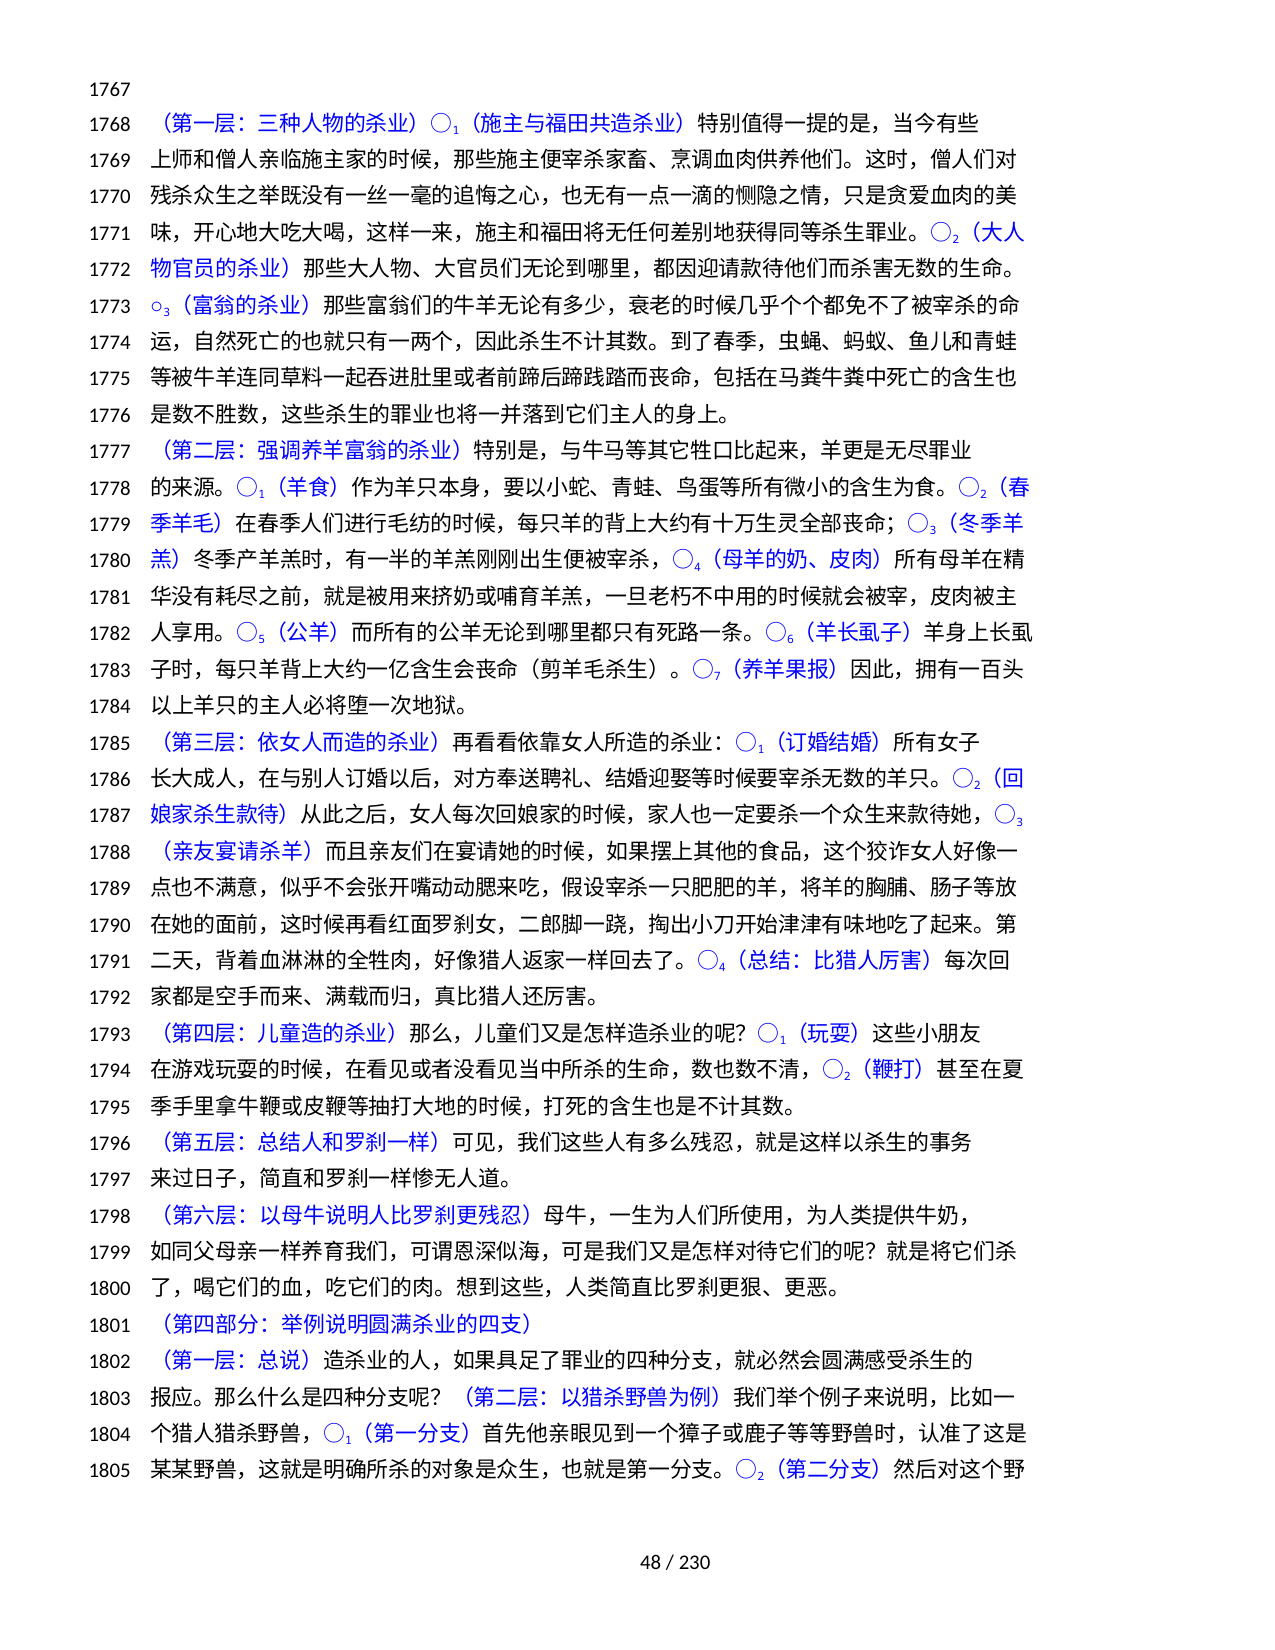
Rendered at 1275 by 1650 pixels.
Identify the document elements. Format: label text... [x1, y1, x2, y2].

text ○3（富翁的杀业）那些富翁们的牛羊无论有多少，衰老的时候几乎个个都免不了被宰杀的命 [150, 288, 1200, 319]
text 在她的面前，这时候再看红面罗刹女，二郎脚一跷，掏出小刀开始津津有味地吃了起来。第 [150, 907, 1200, 938]
text 等被牛羊连同草料一起吞进肚里或者前蹄后蹄践踏而丧命，包括在马粪牛粪中死亡的含生也 [150, 360, 1200, 392]
text 长大成人，在与别人订婚以后，对方奉送聘礼、结婚迎娶等时候要宰杀无数的羊只。○2（回 [150, 761, 1200, 793]
text 味，开心地大吃大喝，这样一来，施主和福田将无任何差别地获得同等杀生罪业。○2（大人 [150, 215, 1200, 247]
text （第二层：强调养羊富翁的杀业）特别是，与牛马等其它牲口比起来，羊更是无尽罪业 [150, 433, 1200, 465]
text 某某野兽，这就是明确所杀的对象是众生，也就是第一分支。○2（第二分支）然后对这个野 [150, 1452, 1200, 1484]
text 娘家杀生款待）从此之后，女人每次回娘家的时候，家人也一定要杀一个众生来款待她，○3 [150, 797, 1200, 829]
text 在游戏玩耍的时候，在看见或者没看见当中所杀的生命，数也数不清，○2（鞭打）甚至在夏 [150, 1052, 1200, 1084]
text 羔）冬季产羊羔时，有一半的羊羔刚刚出生便被宰杀，○4（母羊的奶、皮肉）所有母羊在精 [150, 542, 1200, 574]
text 运，自然死亡的也就只有一两个，因此杀生不计其数。到了春季，虫蝇、蚂蚁、鱼儿和青蛙 [150, 324, 1200, 356]
text （第四部分：举例说明圆满杀业的四支） [150, 1307, 1200, 1338]
text 个猎人猎杀野兽，○1（第一分支）首先他亲眼见到一个獐子或鹿子等等野兽时，认准了这是 [150, 1416, 1200, 1448]
text （第六层：以母牛说明人比罗刹更残忍）母牛，一生为人们所使用，为人类提供牛奶， [150, 1198, 1200, 1229]
text （第四层：儿童造的杀业）那么，儿童们又是怎样造杀业的呢？○1（玩耍）这些小朋友 [150, 1016, 1200, 1047]
text 物官员的杀业）那些大人物、大官员们无论到哪里，都因迎请款待他们而杀害无数的生命。 [150, 251, 1200, 283]
text 家都是空手而来、满载而归，真比猎人还厉害。 [150, 979, 1200, 1011]
text 如同父母亲一样养育我们，可谓恩深似海，可是我们又是怎样对待它们的呢？就是将它们杀 [150, 1234, 1200, 1266]
text 季羊毛）在春季人们进行毛纺的时候，每只羊的背上大约有十万生灵全部丧命；○3（冬季羊 [150, 506, 1200, 538]
text （第五层：总结人和罗刹一样）可见，我们这些人有多么残忍，就是这样以杀生的事务 [150, 1125, 1200, 1157]
text （亲友宴请杀羊）而且亲友们在宴请她的时候，如果摆上其他的食品，这个狡诈女人好像一 [150, 834, 1200, 866]
text 以上羊只的主人必将堕一次地狱。 [150, 688, 1200, 720]
text 来过日子，简直和罗刹一样惨无人道。 [150, 1161, 1200, 1193]
text （第三层：依女人而造的杀业）再看看依靠女人所造的杀业：○1（订婚结婚）所有女子 [150, 724, 1200, 756]
text 残杀众生之举既没有一丝一毫的追悔之心，也无有一点一滴的恻隐之情，只是贪爱血肉的美 [150, 178, 1200, 210]
text 华没有耗尽之前，就是被用来挤奶或哺育羊羔，一旦老朽不中用的时候就会被宰，皮肉被主 [150, 579, 1200, 611]
text （第一层：总说）造杀业的人，如果具足了罪业的四种分支，就必然会圆满感受杀生的 [150, 1343, 1200, 1375]
text 是数不胜数，这些杀生的罪业也将一并落到它们主人的身上。 [150, 397, 1200, 428]
text 子时，每只羊背上大约一亿含生会丧命（剪羊毛杀生）。○7（养羊果报）因此，拥有一百头 [150, 652, 1200, 683]
text 人享用。○5（公羊）而所有的公羊无论到哪里都只有死路一条。○6（羊长虱子）羊身上长虱 [150, 615, 1200, 647]
text 上师和僧人亲临施主家的时候，那些施主便宰杀家畜、烹调血肉供养他们。这时，僧人们对 [150, 142, 1200, 174]
text 二天，背着血淋淋的全牲肉，好像猎人返家一样回去了。○4（总结：比猎人厉害）每次回 [150, 943, 1200, 975]
text 报应。那么什么是四种分支呢？（第二层：以猎杀野兽为例）我们举个例子来说明，比如一 [150, 1379, 1200, 1411]
text 点也不满意，似乎不会张开嘴动动腮来吃，假设宰杀一只肥肥的羊，将羊的胸脯、肠子等放 [150, 870, 1200, 902]
text 的来源。○1（羊食）作为羊只本身，要以小蛇、青蛙、鸟蛋等所有微小的含生为食。○2（春 [150, 469, 1200, 501]
text 季手里拿牛鞭或皮鞭等抽打大地的时候，打死的含生也是不计其数。 [150, 1089, 1200, 1120]
text 了，喝它们的血，吃它们的肉。想到这些，人类简直比罗刹更狠、更恶。 [150, 1270, 1200, 1302]
text （第一层：三种人物的杀业）○1（施主与福田共造杀业）特别值得一提的是，当今有些 [150, 106, 1200, 137]
